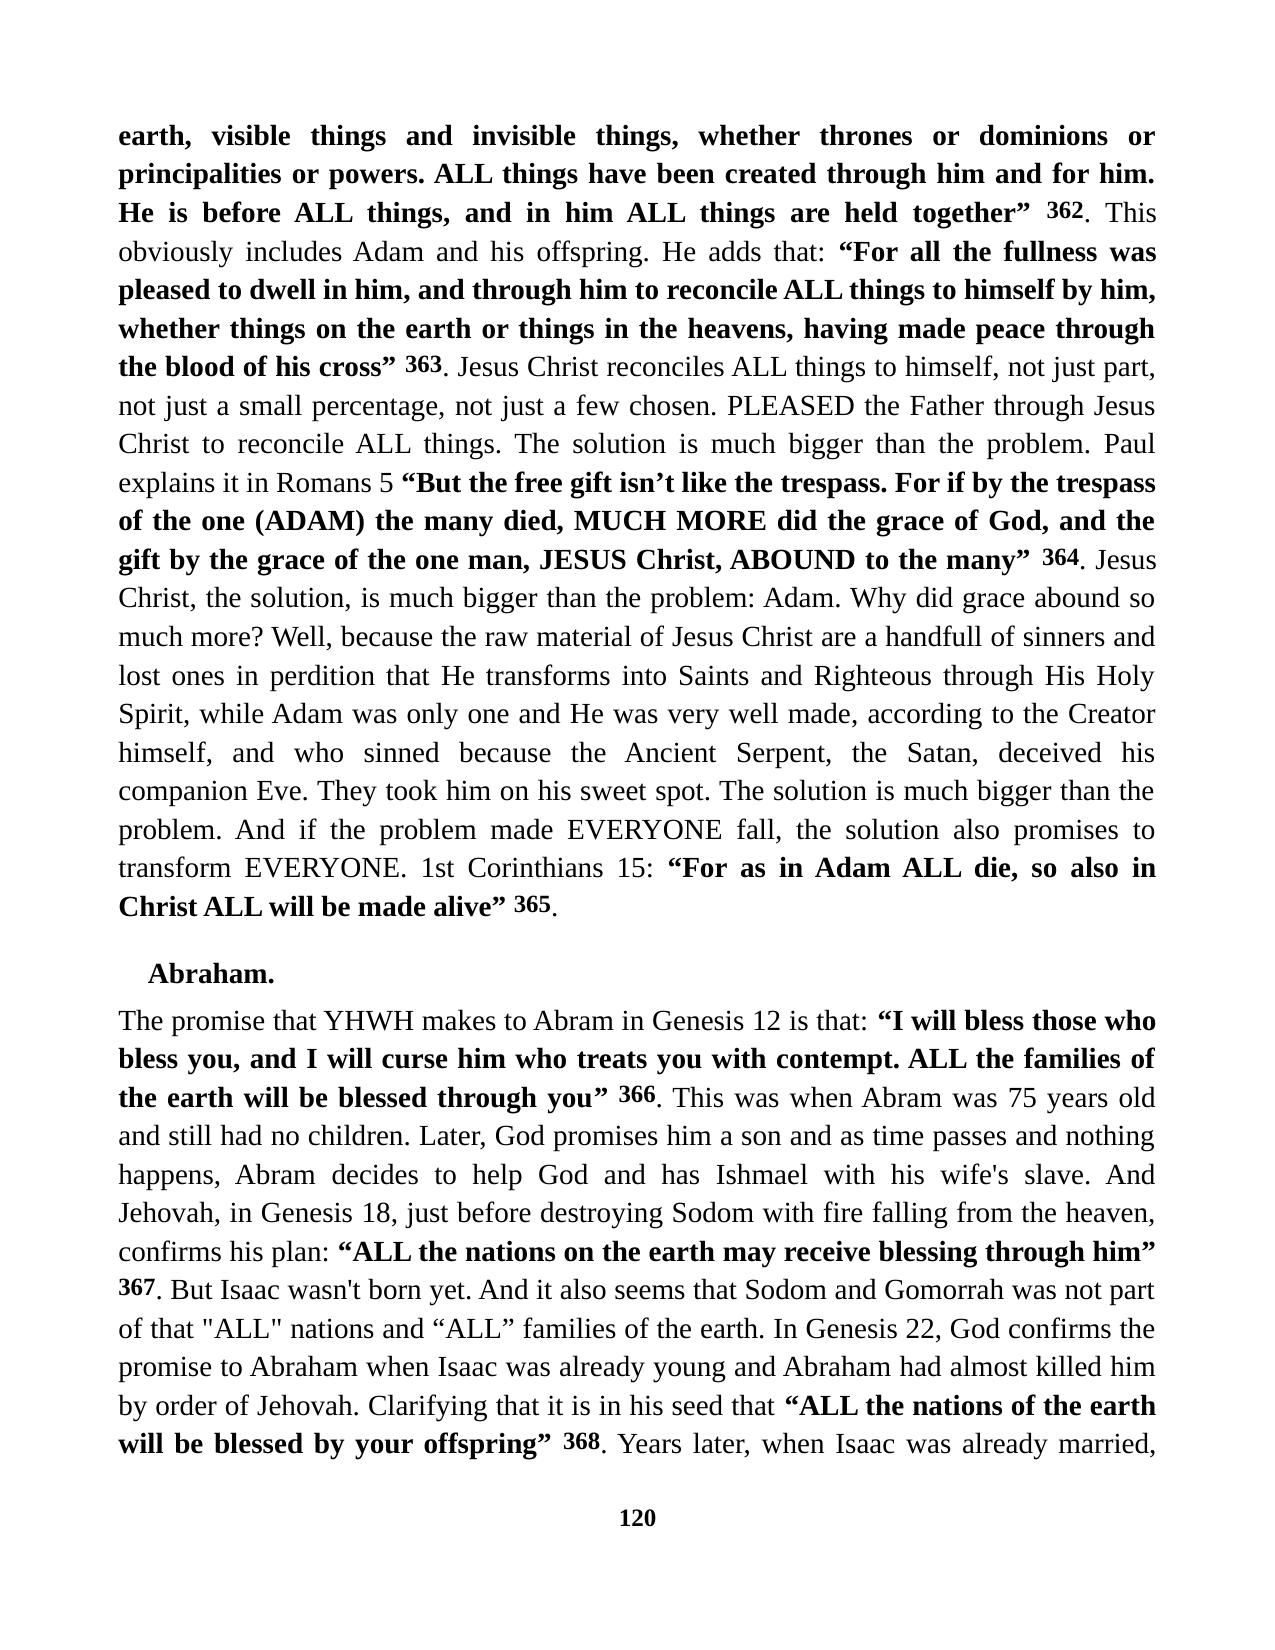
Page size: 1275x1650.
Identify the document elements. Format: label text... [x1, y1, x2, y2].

subtitle Abraham. [148, 957, 1157, 990]
text The promise that YHWH makes to Abram in Genesis 12 is that: “I will bless those who bless you, and I will curse him who treats you with contempt. ALL the families of the earth will be blessed through you” . This was when Abram was 75 years old and still had no children. Later, God promises him a son and as time passes and nothing happens, Abram decides to help God and has Ishmael with his wife's slave. And Jehovah, in Genesis 18, just before destroying Sodom with fire falling from the heaven, confirms his plan: “ALL the nations on the earth may receive blessing through him” . But Isaac wasn't born yet. And it also seems that Sodom and Gomorrah was not part of that "ALL" nations and “ALL” families of the earth. In Genesis 22, God confirms the promise to Abraham when Isaac was already young and Abraham had almost killed him by order of Jehovah. Clarifying that it is in his seed that “ALL the nations of the earth will be blessed by your offspring” . Years later, when Isaac was already married, [118, 1003, 1157, 1460]
text earth, visible things and invisible things, whether thrones or dominions or principalities or powers. ALL things have been created through him and for him. He is before ALL things, and in him ALL things are held together” . This obviously includes Adam and his offspring. He adds that: “For all the fullness was pleased to dwell in him, and through him to reconcile ALL things to himself by him, whether things on the earth or things in the heavens, having made peace through the blood of his cross” . Jesus Christ reconciles ALL things to himself, not just part, not just a small percentage, not just a few chosen. PLEASED the Father through Jesus Christ to reconcile ALL things. The solution is much bigger than the problem. Paul explains it in Romans 5 “But the free gift isn’t like the trespass. For if by the trespass of the one (ADAM) the many died, MUCH MORE did the grace of God, and the gift by the grace of the one man, JESUS Christ, ABOUND to the many” . Jesus Christ, the solution, is much bigger than the problem: Adam. Why did grace abound so much more? Well, because the raw material of Jesus Christ are a handfull of sinners and lost ones in perdition that He transforms into Saints and Righteous through His Holy Spirit, while Adam was only one and He was very well made, according to the Creator himself, and who sinned because the Ancient Serpent, the Satan, deceived his companion Eve. They took him on his sweet spot. The solution is much bigger than the problem. And if the problem made EVERYONE fall, the solution also promises to transform EVERYONE. 1st Corinthians 15: “For as in Adam ALL die, so also in Christ ALL will be made alive” . [118, 118, 1157, 922]
